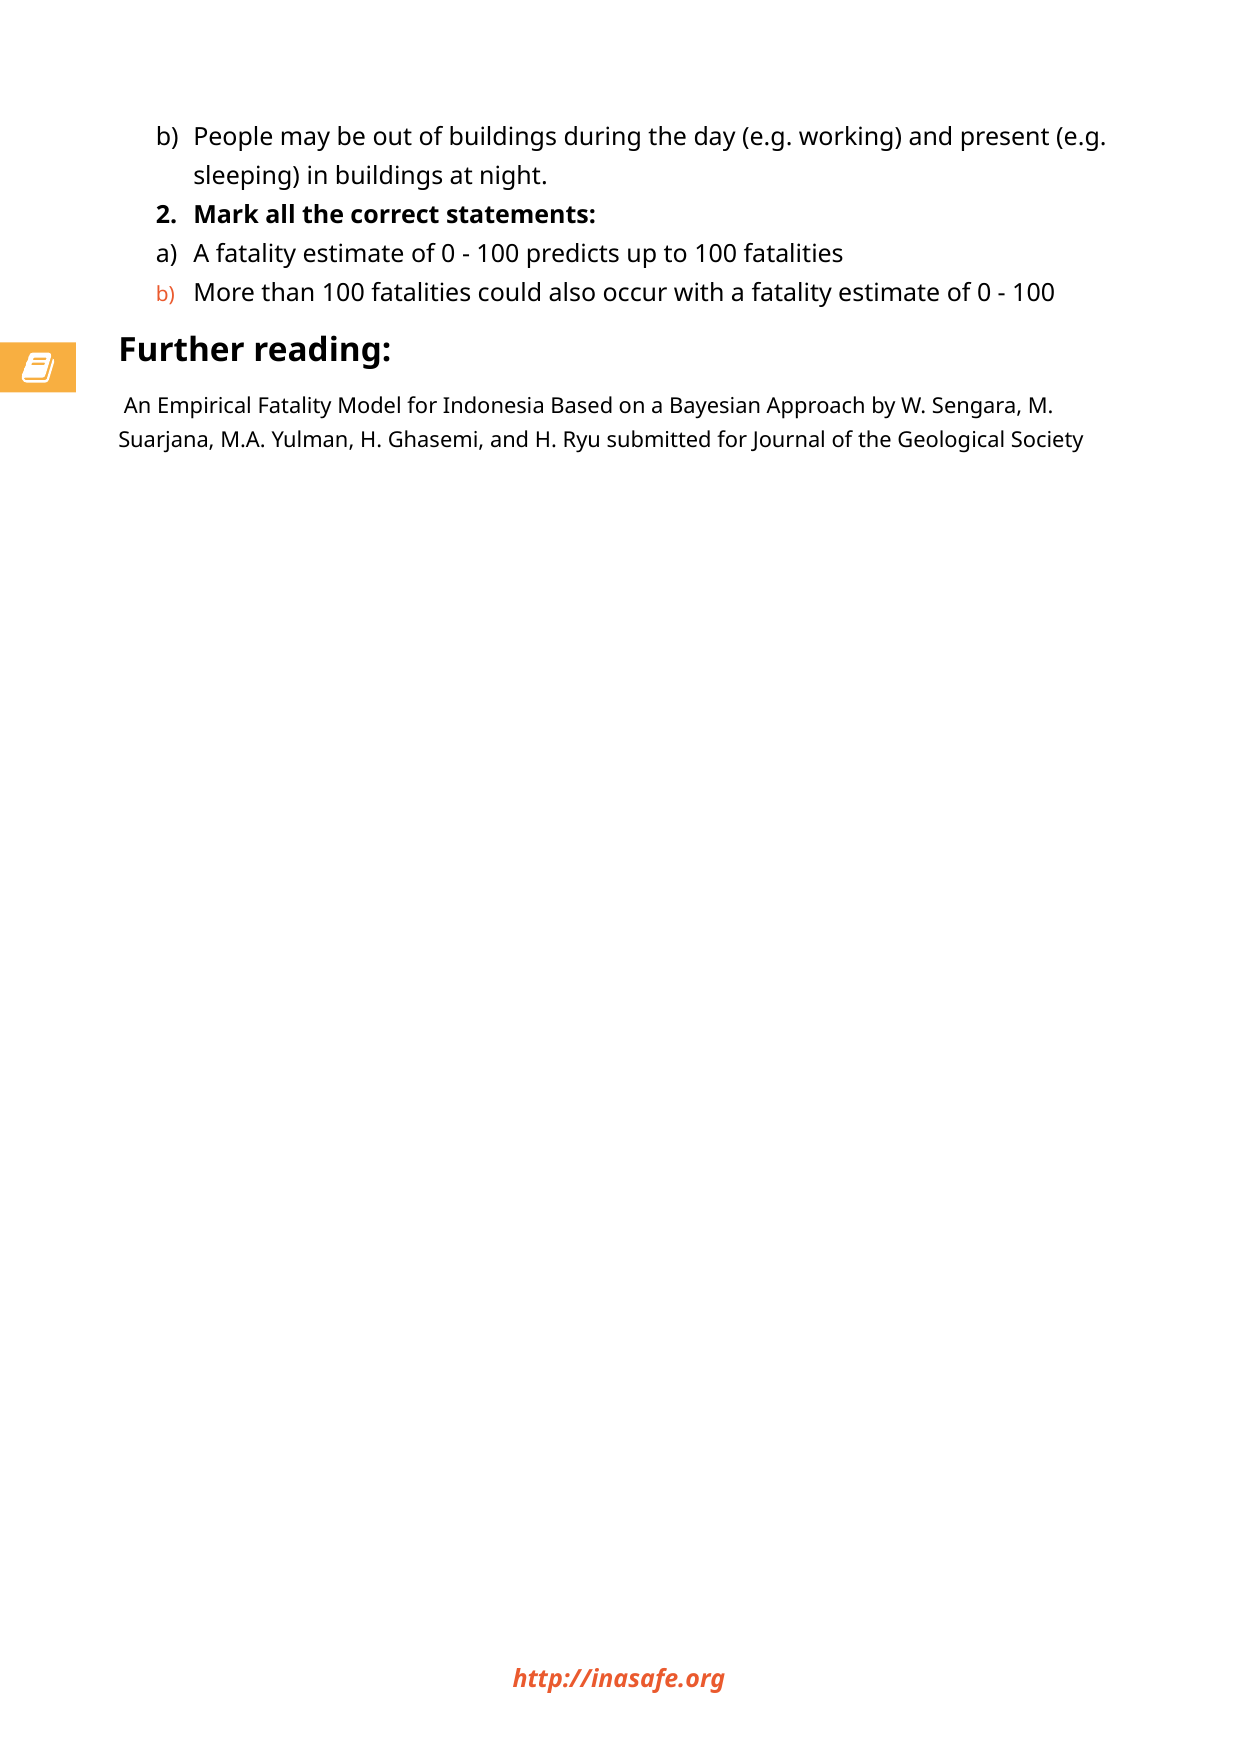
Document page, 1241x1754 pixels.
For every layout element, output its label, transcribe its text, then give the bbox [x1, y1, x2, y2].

text An Empirical Fatality Model for Indonesia Based on a Bayesian Approach by W. Sengara, M. Suarjana, M.A. Yulman, H. Ghasemi, and H. Ryu submitted for Journal of the Geological Society [118, 390, 1122, 454]
list A fatality estimate of 0 - 100 predicts up to 100 fatalities [156, 236, 1122, 270]
list More than 100 fatalities could also occur with a fatality estimate of 0 - 100 [156, 275, 1122, 309]
list Mark all the correct statements: [156, 196, 1122, 231]
subtitle Further reading: [118, 326, 1122, 371]
list People may be out of buildings during the day (e.g. working) and present (e.g. sleeping) in buildings at night. [156, 118, 1122, 191]
